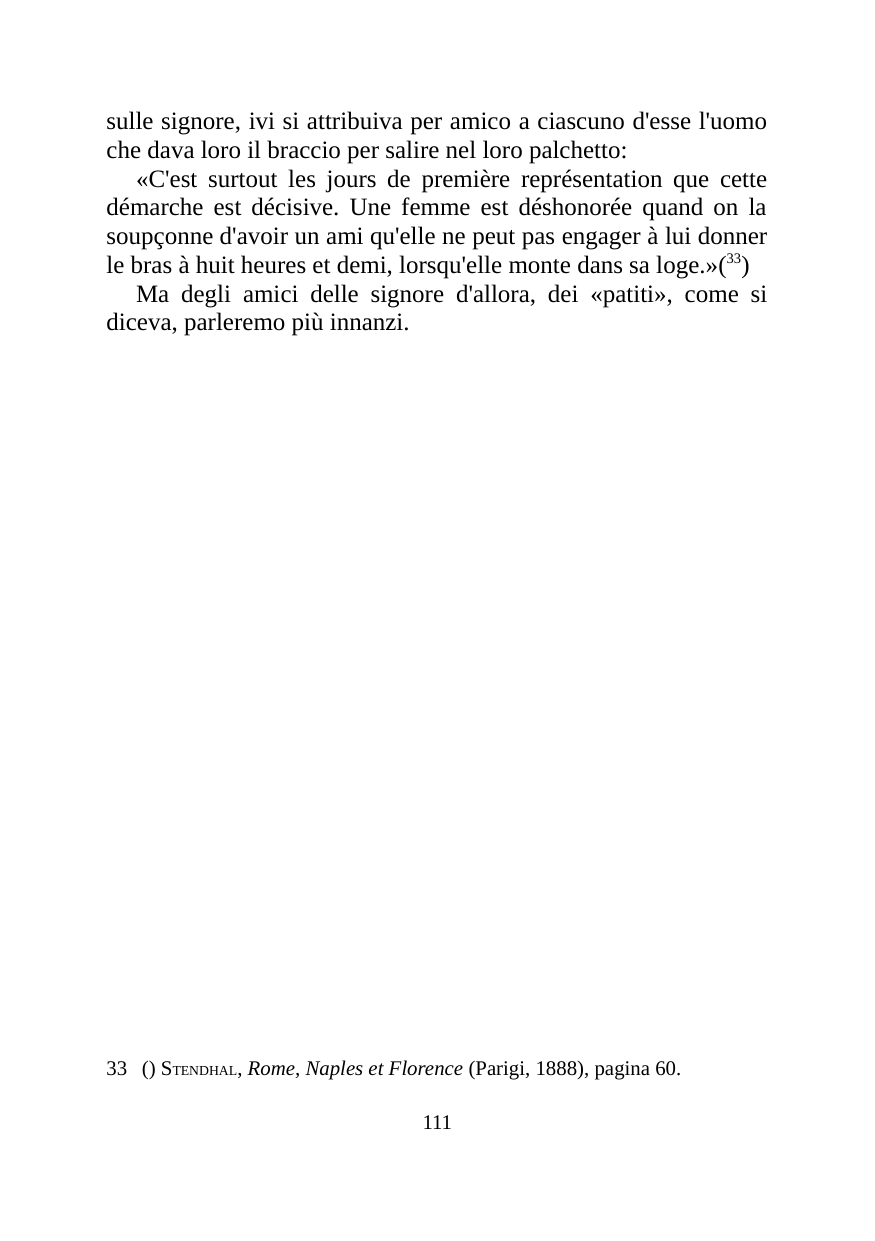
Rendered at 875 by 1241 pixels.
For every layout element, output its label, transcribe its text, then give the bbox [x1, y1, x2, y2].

text «C'est surtout les jours de première représentation que cette démarche est décisive. Une femme est déshonorée quand on la soupçonne d'avoir un ami qu'elle ne peut pas engager à lui donner le bras à huit heures et demi, lorsqu'elle monte dans sa loge.»() [106, 164, 768, 279]
text Ma degli amici delle signore d'allora, dei «patiti», come si diceva, parleremo più innanzi. [106, 279, 768, 336]
text sulle signore, ivi si attribuiva per amico a ciascuno d'esse l'uomo che dava loro il braccio per salire nel loro palchetto: [106, 106, 768, 164]
text () Stendhal, Rome, Naples et Florence (Parigi, 1888), pagina 60. [106, 1056, 768, 1080]
